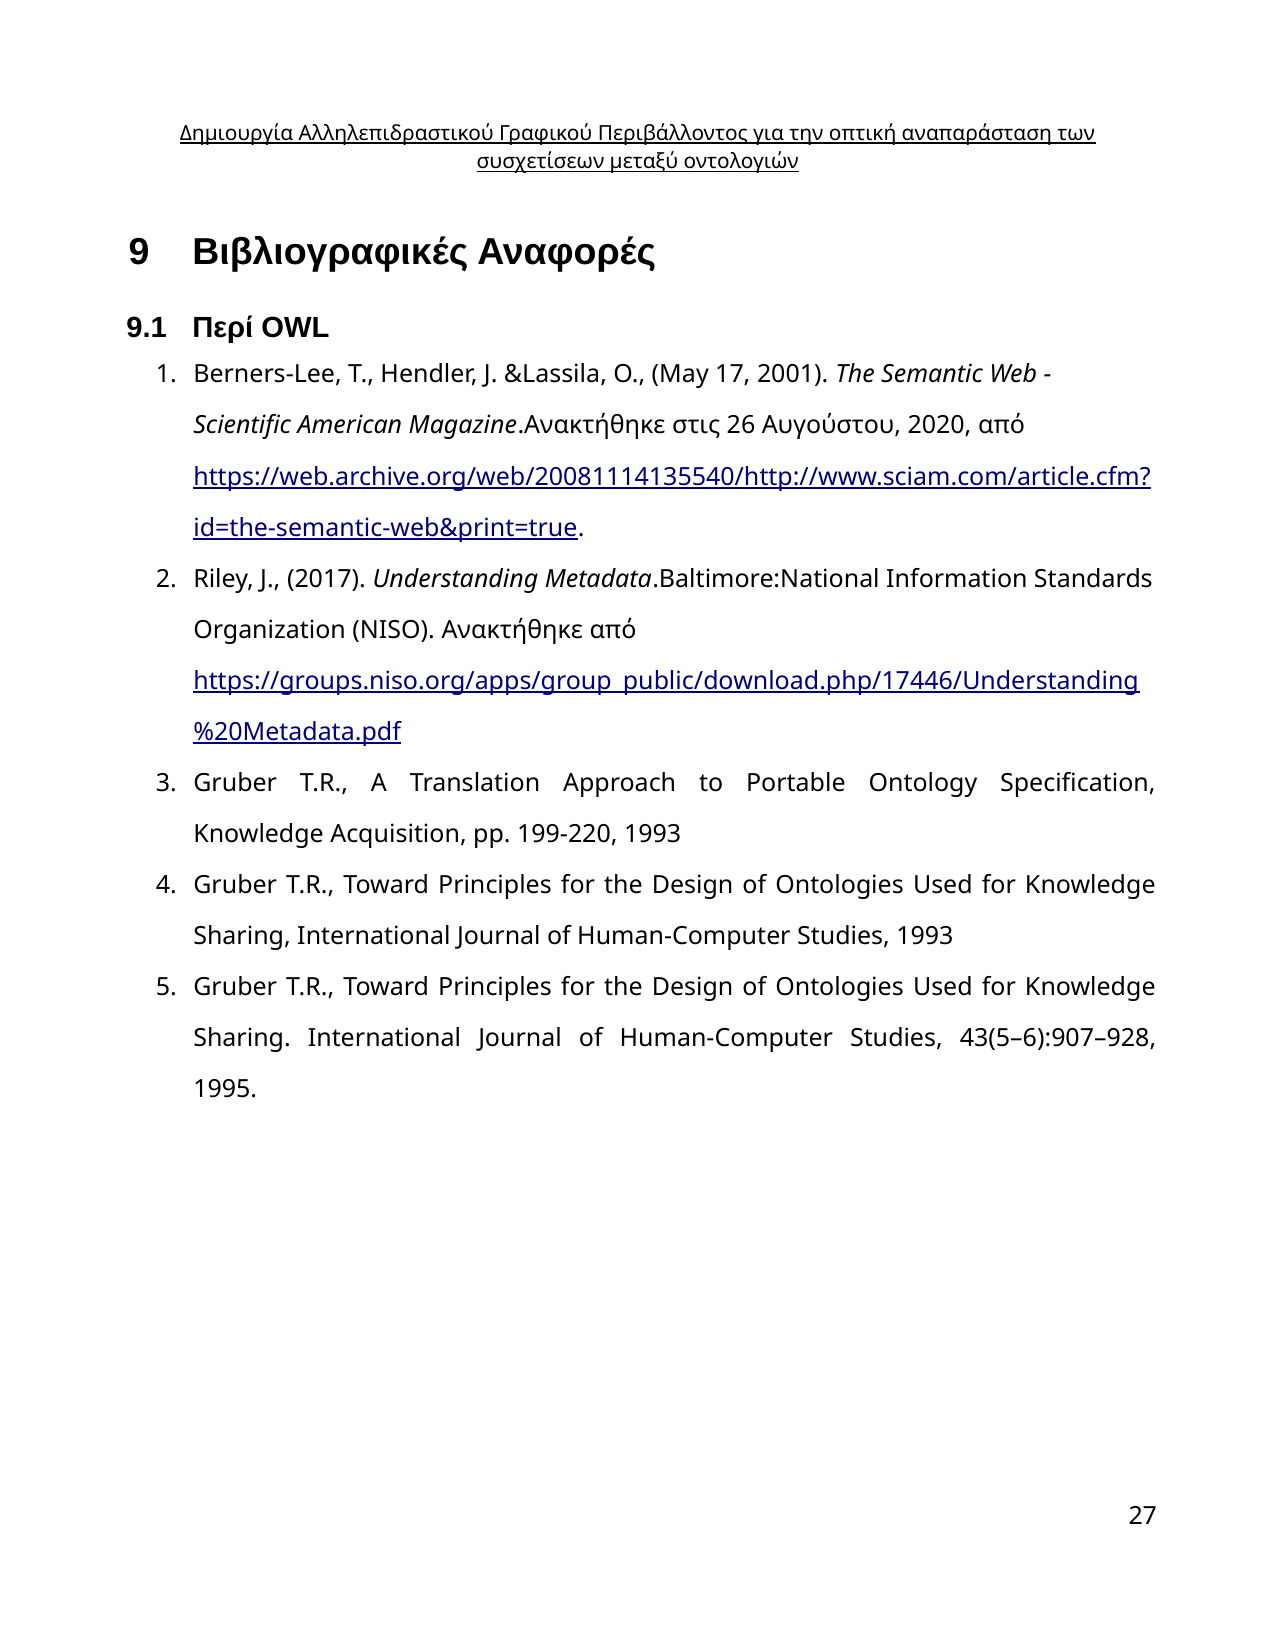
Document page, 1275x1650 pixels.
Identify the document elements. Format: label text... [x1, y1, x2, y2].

list Gruber T.R., Toward Principles for the Design of Ontologies Used for Knowledge Sharing, International Journal of Human-Computer Studies, 1993 [156, 867, 1157, 952]
list Gruber T.R., Toward Principles for the Design of Ontologies Used for Knowledge Sharing. International Journal of Human-Computer Studies, 43(5–6):907–928, 1995. [156, 969, 1157, 1105]
subtitle Περί OWL [118, 310, 1157, 344]
list Gruber T.R., A Translation Approach to Portable Ontology Specification, Knowledge Acquisition, pp. 199-220, 1993 [156, 764, 1157, 849]
list Berners-Lee, T., Hendler, J. &Lassila, O., (May 17, 2001). The Semantic Web - Scientific American Magazine.Ανακτήθηκε στις 26 Αυγούστου, 2020, από https://web.archive.org/web/20081114135540/http://www.sciam.com/article.cfm?id=the-semantic-web&print=true. [156, 356, 1157, 543]
subtitle Βιβλιογραφικές Αναφορές [118, 229, 1157, 273]
list Riley, J., (2017). Understanding Metadata.Baltimore:National Information Standards Organization (NISO). Ανακτήθηκε από https://groups.niso.org/apps/group_public/download.php/17446/Understanding%20Metadata.pdf [156, 560, 1157, 747]
